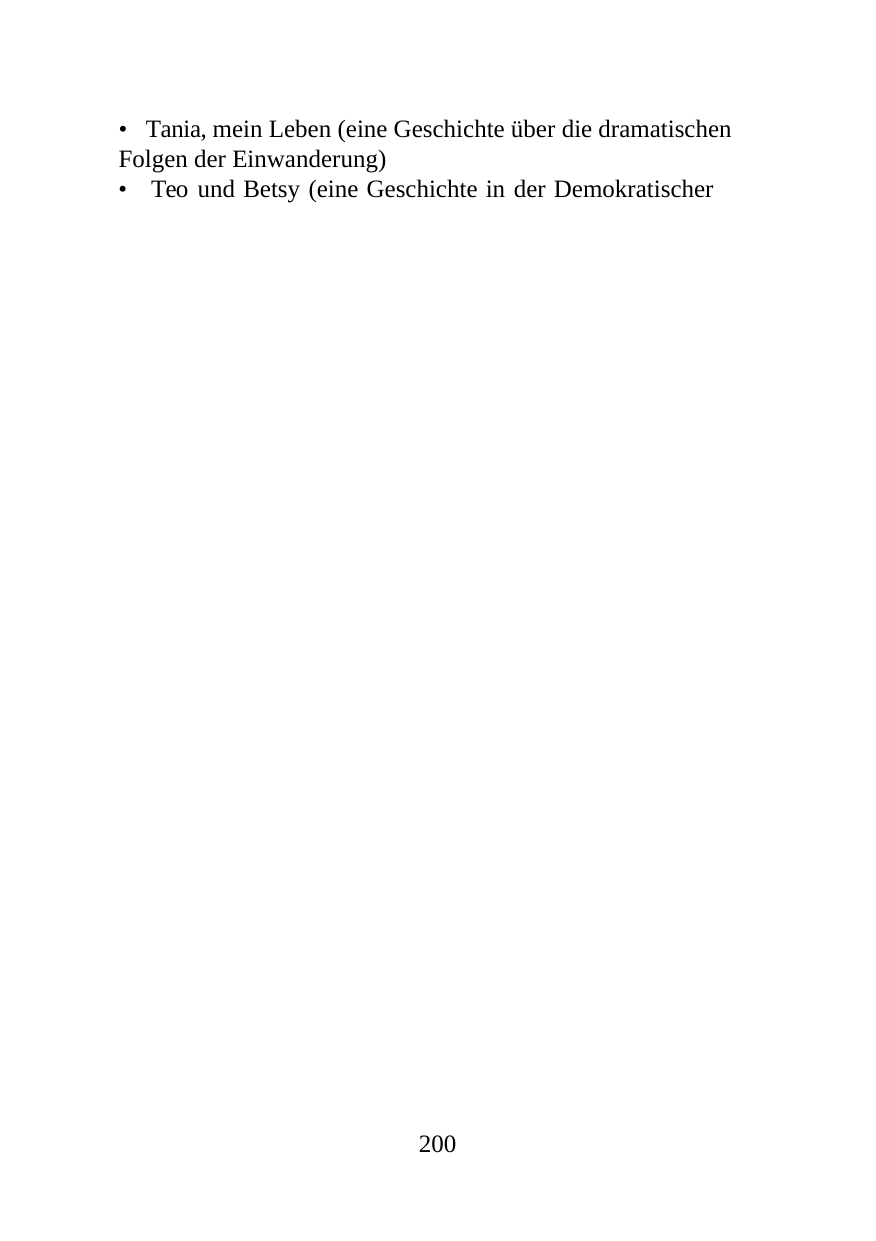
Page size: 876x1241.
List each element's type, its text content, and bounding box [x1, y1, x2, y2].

list Teo und Betsy (eine Geschichte in der Demokratischer [118, 174, 789, 203]
list Tania, mein Leben (eine Geschichte über die dramatischen Folgen der Einwanderung) [118, 114, 756, 173]
